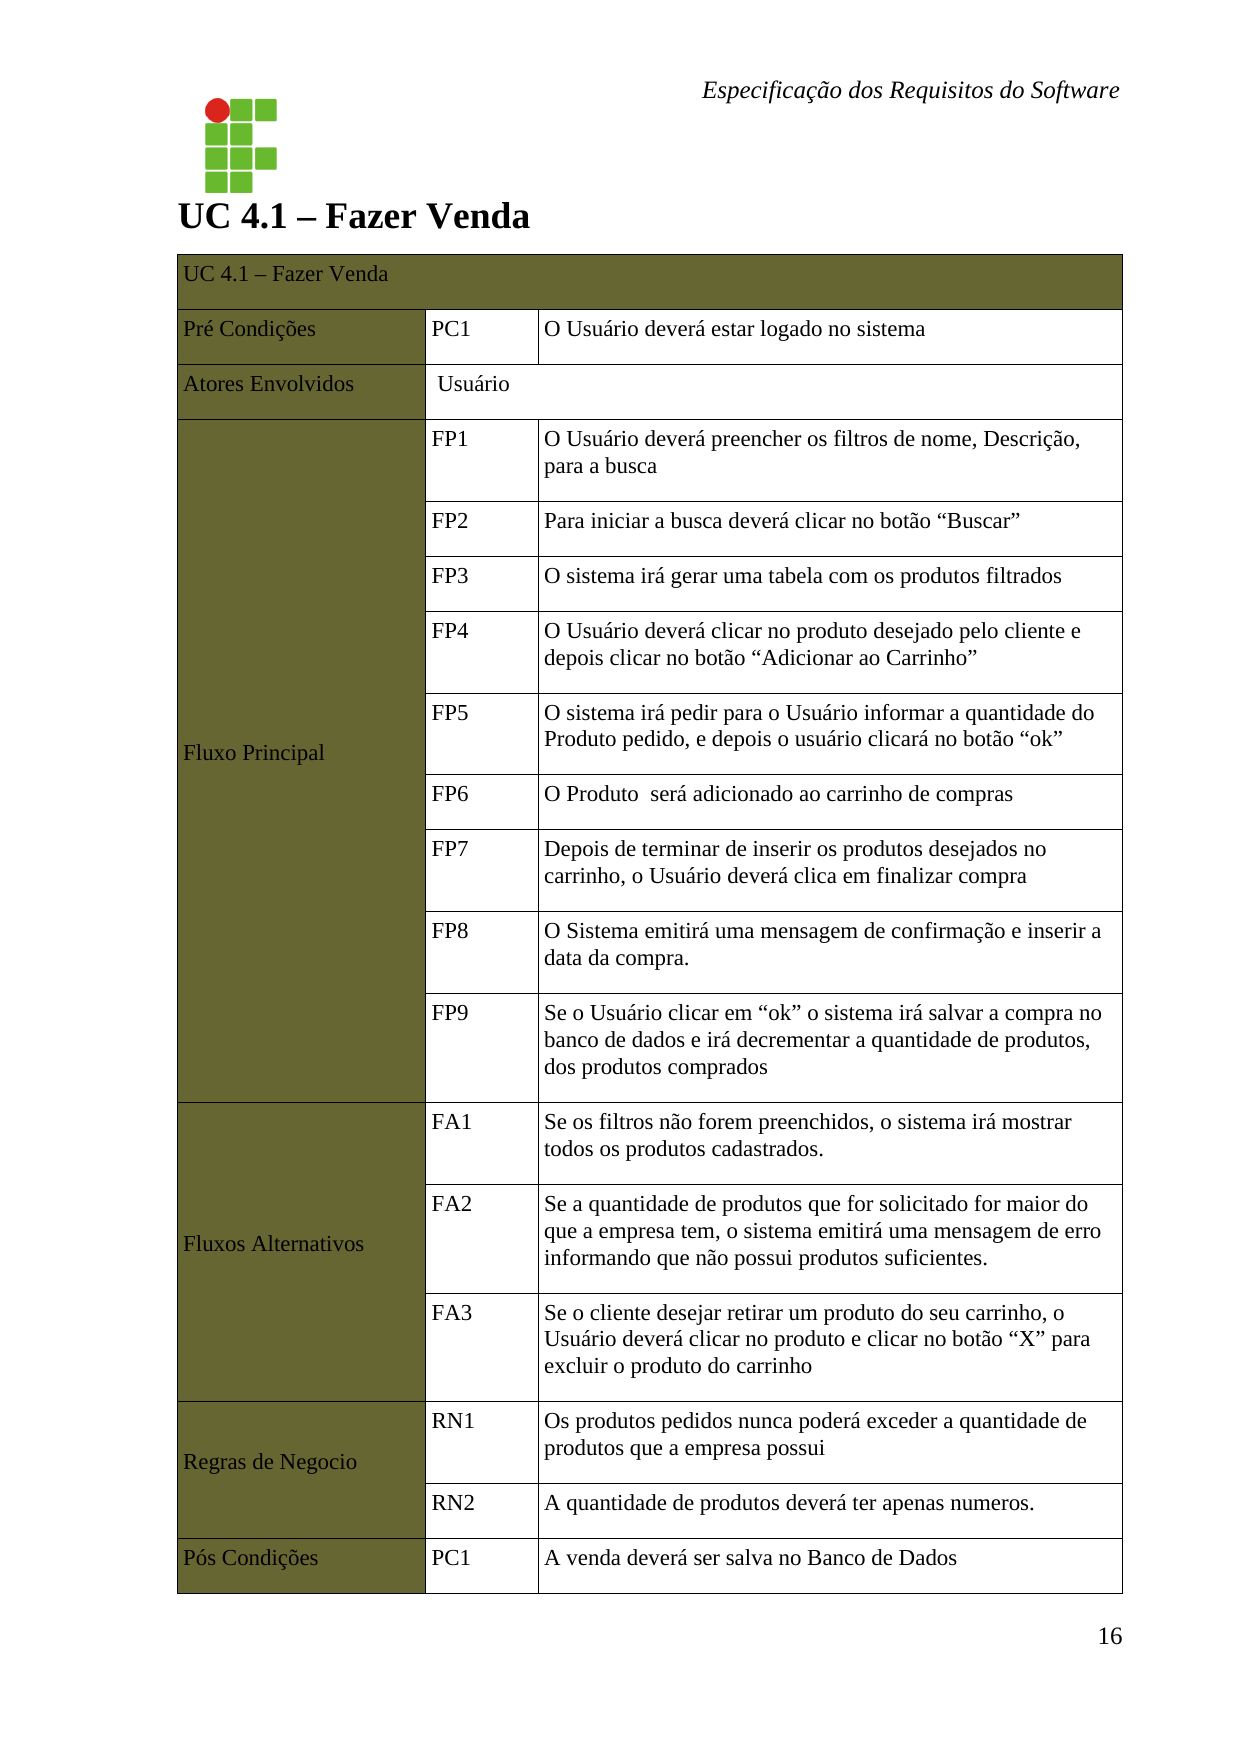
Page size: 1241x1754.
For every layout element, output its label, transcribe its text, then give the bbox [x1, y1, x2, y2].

table_cell A quantidade de produtos deverá ter apenas numeros. [539, 1484, 1122, 1538]
table_cell FP4 [426, 612, 538, 692]
table_cell Usuário [426, 365, 1122, 419]
table_cell Se o cliente desejar retirar um produto do seu carrinho, o Usuário deverá clicar no produto e clicar no botão “X” para excluir o produto do carrinho [539, 1294, 1122, 1401]
table_cell FP9 [426, 994, 538, 1102]
table_cell Pós Condições [178, 1539, 425, 1593]
table_cell O Sistema emitirá uma mensagem de confirmação e inserir a data da compra. [539, 912, 1122, 993]
table_cell FP1 [426, 420, 538, 501]
text UC 4.1 – Fazer Venda [177, 193, 1122, 236]
table_cell FA1 [426, 1103, 538, 1184]
table_cell Pré Condições [178, 310, 425, 364]
table_cell PC1 [426, 310, 538, 364]
table_cell Os produtos pedidos nunca poderá exceder a quantidade de produtos que a empresa possui [539, 1402, 1122, 1483]
table_cell Fluxo Principal [178, 420, 425, 1102]
table_cell PC1 [426, 1539, 538, 1593]
table_cell Regras de Negocio [178, 1402, 425, 1538]
table_cell RN1 [426, 1402, 538, 1483]
table_cell FA2 [426, 1185, 538, 1292]
table_cell O sistema irá pedir para o Usuário informar a quantidade do Produto pedido, e depois o usuário clicará no botão “ok” [539, 694, 1122, 774]
table_cell RN2 [426, 1484, 538, 1538]
table_cell Depois de terminar de inserir os produtos desejados no carrinho, o Usuário deverá clica em finalizar compra [539, 830, 1122, 911]
table_cell FP3 [426, 557, 538, 611]
table_cell FP7 [426, 830, 538, 911]
table_cell FP6 [426, 775, 538, 829]
table_cell Se o Usuário clicar em “ok” o sistema irá salvar a compra no banco de dados e irá decrementar a quantidade de produtos, dos produtos comprados [539, 994, 1122, 1102]
table_cell O sistema irá gerar uma tabela com os produtos filtrados [539, 557, 1122, 611]
table_cell Se a quantidade de produtos que for solicitado for maior do que a empresa tem, o sistema emitirá uma mensagem de erro informando que não possui produtos suficientes. [539, 1185, 1122, 1292]
table_cell FP5 [426, 694, 538, 774]
table_cell FA3 [426, 1294, 538, 1401]
table_cell O Usuário deverá clicar no produto desejado pelo cliente e depois clicar no botão “Adicionar ao Carrinho” [539, 612, 1122, 692]
table_cell O Usuário deverá estar logado no sistema [539, 310, 1122, 364]
table_cell Se os filtros não forem preenchidos, o sistema irá mostrar todos os produtos cadastrados. [539, 1103, 1122, 1184]
picture [202, 98, 277, 193]
table_cell Atores Envolvidos [178, 365, 425, 419]
table_header UC 4.1 – Fazer Venda [178, 255, 1122, 309]
table_cell O Produto será adicionado ao carrinho de compras [539, 775, 1122, 829]
table_cell O Usuário deverá preencher os filtros de nome, Descrição, para a busca [539, 420, 1122, 501]
table_cell FP2 [426, 502, 538, 556]
table_cell FP8 [426, 912, 538, 993]
table_cell Para iniciar a busca deverá clicar no botão “Buscar” [539, 502, 1122, 556]
table_cell Fluxos Alternativos [178, 1103, 425, 1401]
table_cell A venda deverá ser salva no Banco de Dados [539, 1539, 1122, 1593]
